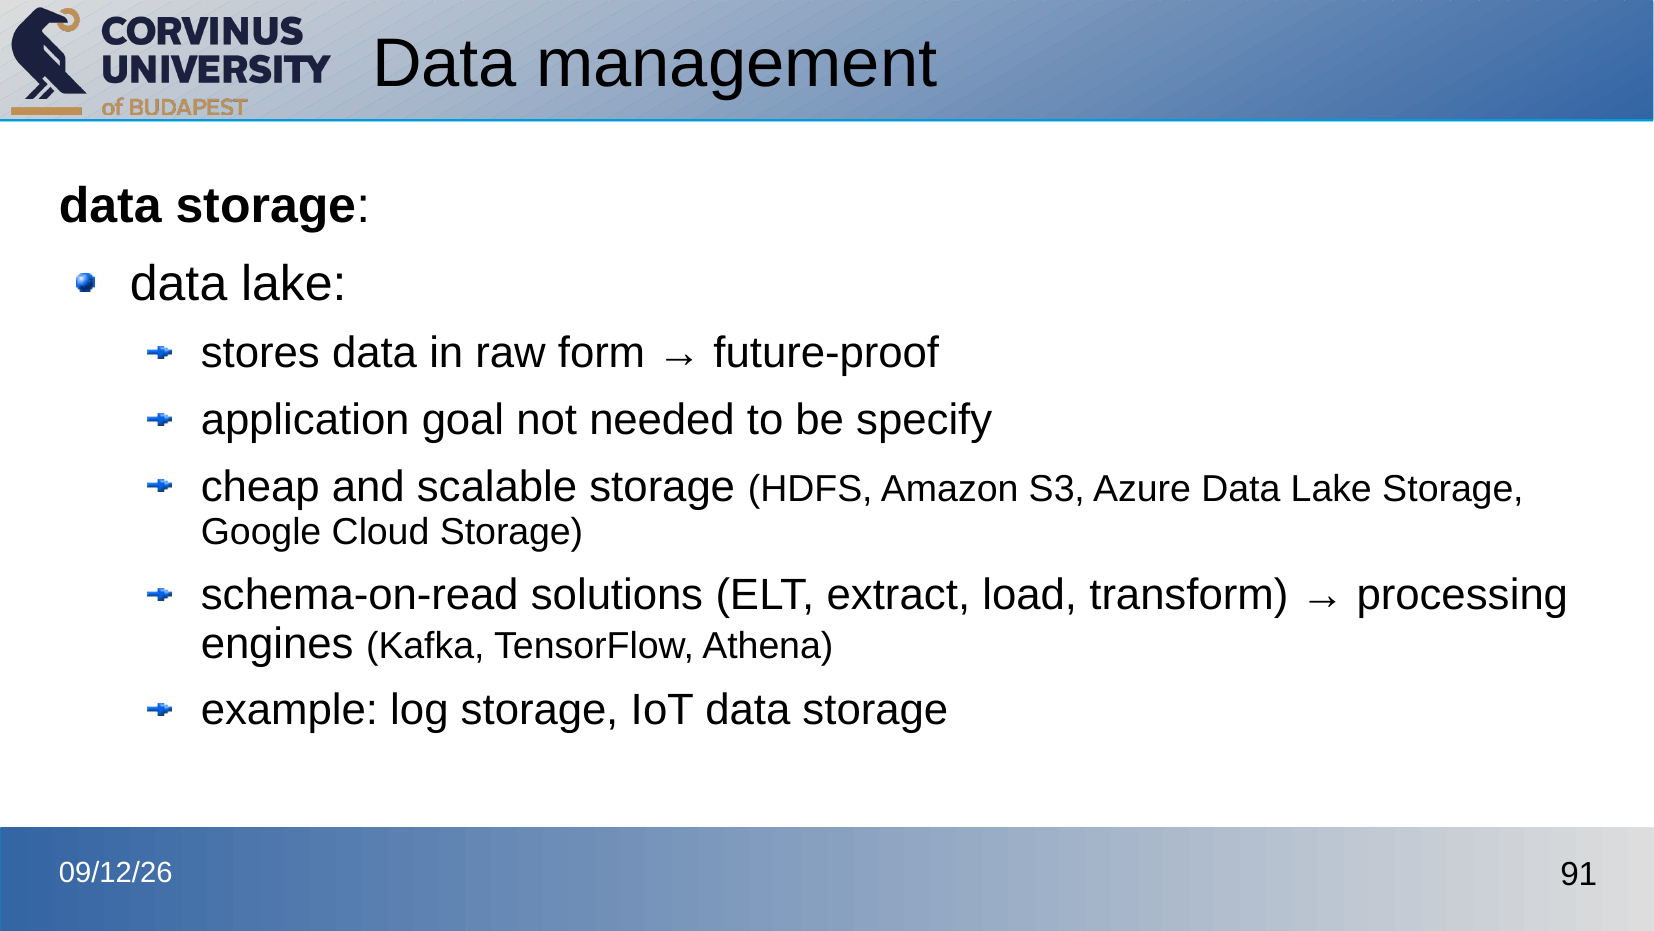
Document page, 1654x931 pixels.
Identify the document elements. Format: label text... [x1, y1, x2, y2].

picture [11, 7, 331, 115]
title Data management [372, 23, 1625, 103]
list data storage: data lake: stores data in raw form → future-proof application goal not needed to be specify cheap and scalable storage (HDFS, Amazon S3, Azure Data Lake Storage, Google Cloud Storage) schema-on-read solutions (ELT, extract, load, transform) → processing engines (Kafka, TensorFlow, Athena) example: log storage, IoT data storage [59, 177, 1595, 768]
